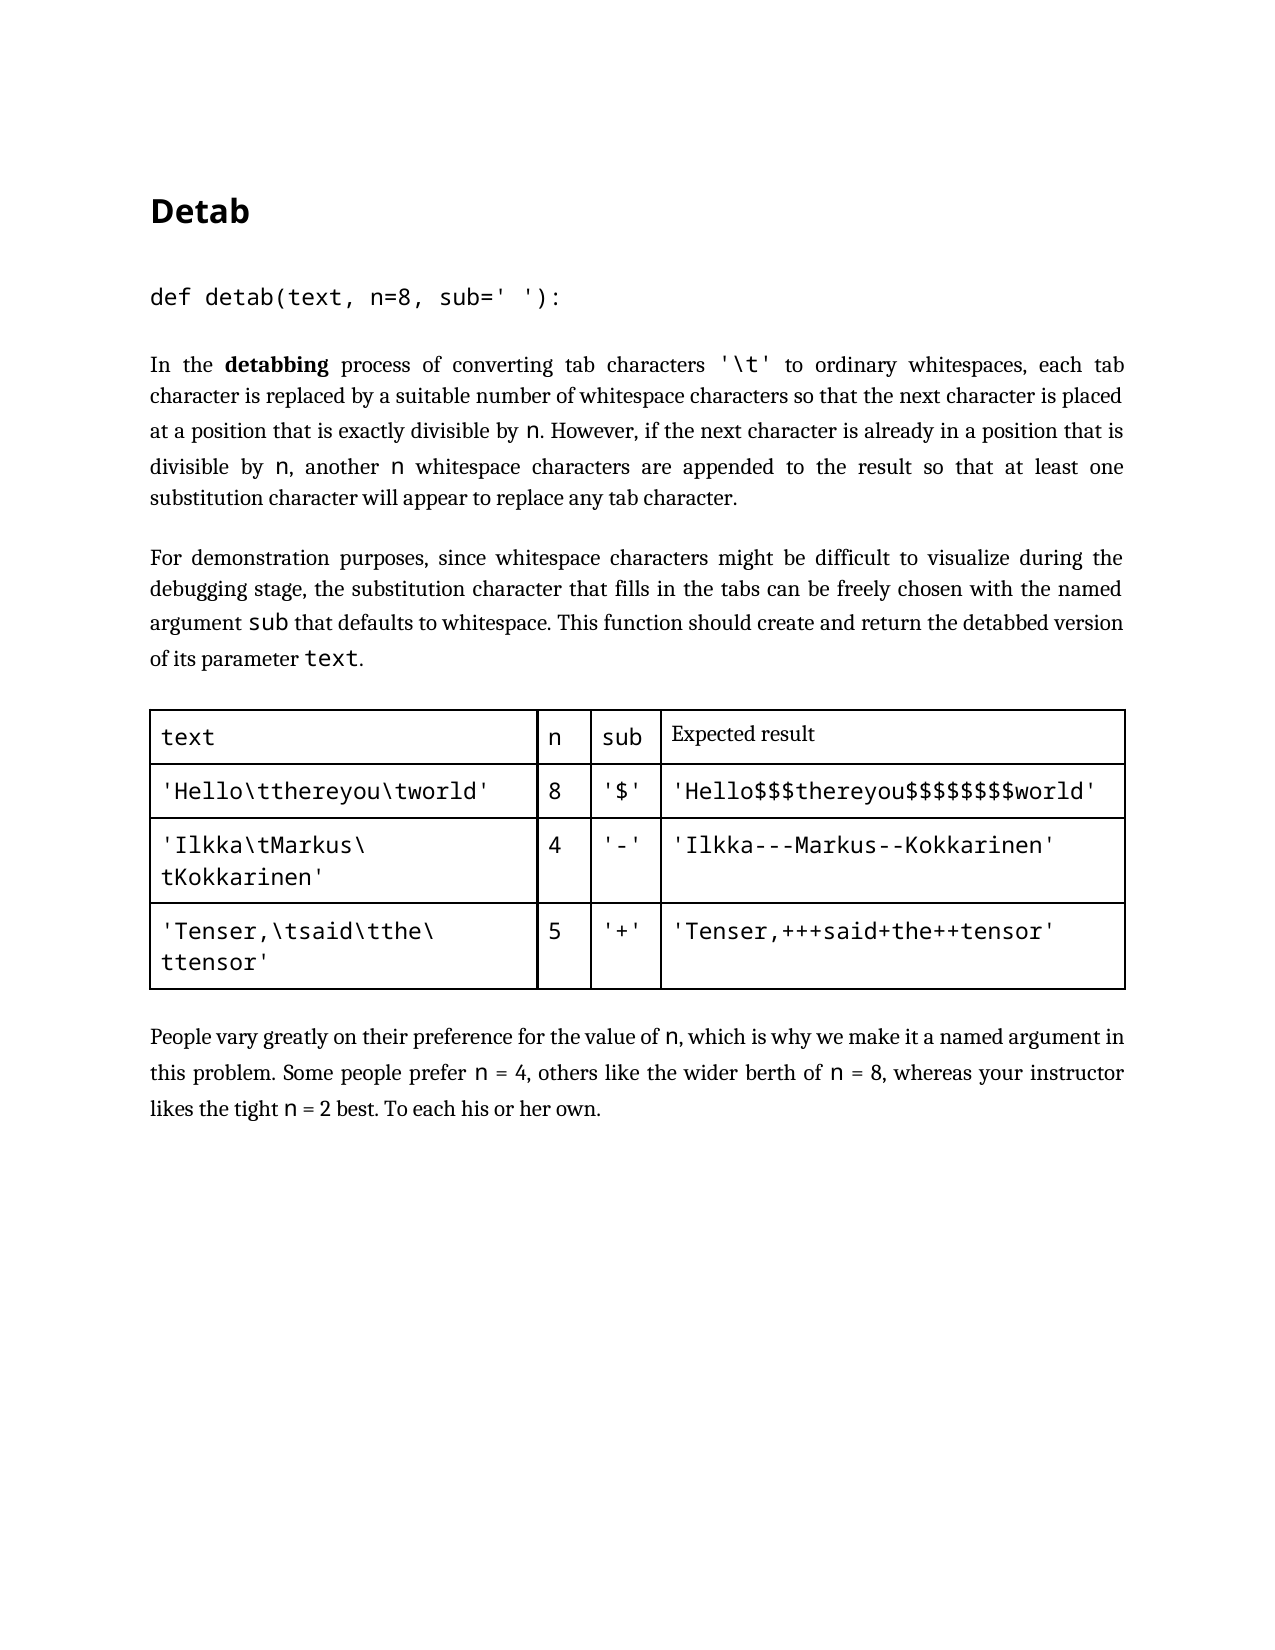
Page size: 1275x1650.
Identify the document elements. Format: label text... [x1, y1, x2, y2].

text People vary greatly on their preference for the value of n, which is why we make it a named argument in this problem. Some people prefer n = 4, others like the wider berth of n = 8, whereas your instructor likes the tight n = 2 best. To each his or her own. [150, 1020, 1125, 1123]
text For demonstration purposes, since whitespace characters might be difficult to visualize during the debugging stage, the substitution character that fills in the tabs can be freely chosen with the named argument sub that defaults to whitespace. This function should create and return the detabbed version of its parameter text. [150, 545, 1125, 673]
table_cell 'Ilkka\tMarkus\tKokkarinen' [151, 819, 536, 902]
table_cell '+' [592, 904, 660, 988]
subtitle Detab [150, 187, 1125, 233]
table_cell '$' [592, 765, 660, 817]
table_header Expected result [662, 711, 1124, 763]
table_cell 'Ilkka---Markus--Kokkarinen' [662, 819, 1124, 902]
table_cell 'Tenser,+++said+the++tensor' [662, 904, 1124, 988]
table_cell 8 [539, 765, 590, 817]
table_cell 'Hello$$$thereyou$$$$$$$$world' [662, 765, 1124, 817]
text def detab(text, n=8, sub=' '): [150, 281, 1125, 313]
table_cell 'Hello\tthereyou\tworld' [151, 765, 536, 817]
table_header sub [592, 711, 660, 763]
table_cell 'Tenser,\tsaid\tthe\ttensor' [151, 904, 536, 988]
table_cell 5 [539, 904, 590, 988]
table_header n [539, 711, 590, 763]
text In the detabbing process of converting tab characters '\t' to ordinary whitespaces, each tab character is replaced by a suitable number of whitespace characters so that the next character is placed at a position that is exactly divisible by n. However, if the next character is already in a position that is divisible by n, another n whitespace characters are appended to the result so that at least one substitution character will appear to replace any tab character. [150, 347, 1125, 511]
table_cell 4 [539, 819, 590, 902]
table_header text [151, 711, 536, 763]
table_cell '-' [592, 819, 660, 902]
